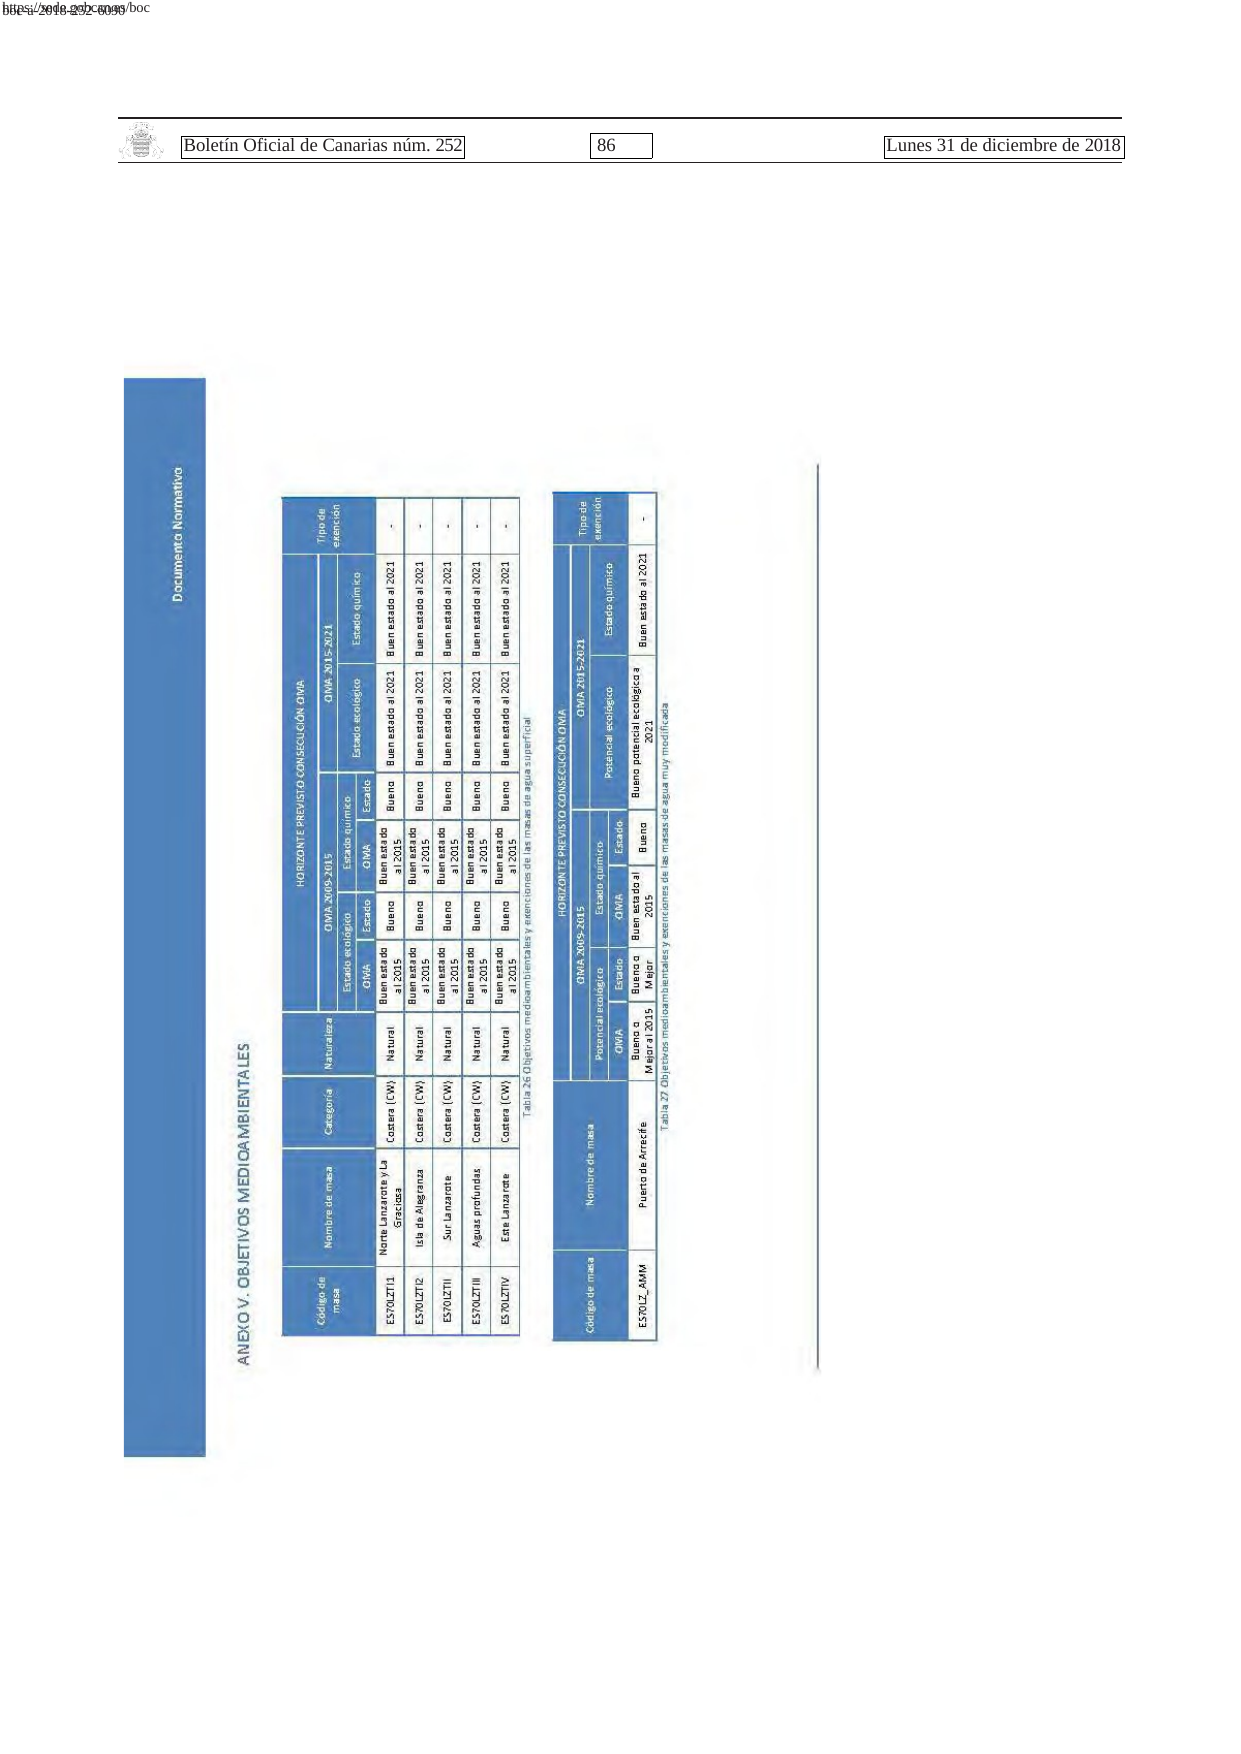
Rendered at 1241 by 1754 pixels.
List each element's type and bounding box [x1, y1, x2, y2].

picture [123, 343, 822, 1517]
picture [118, 122, 164, 159]
